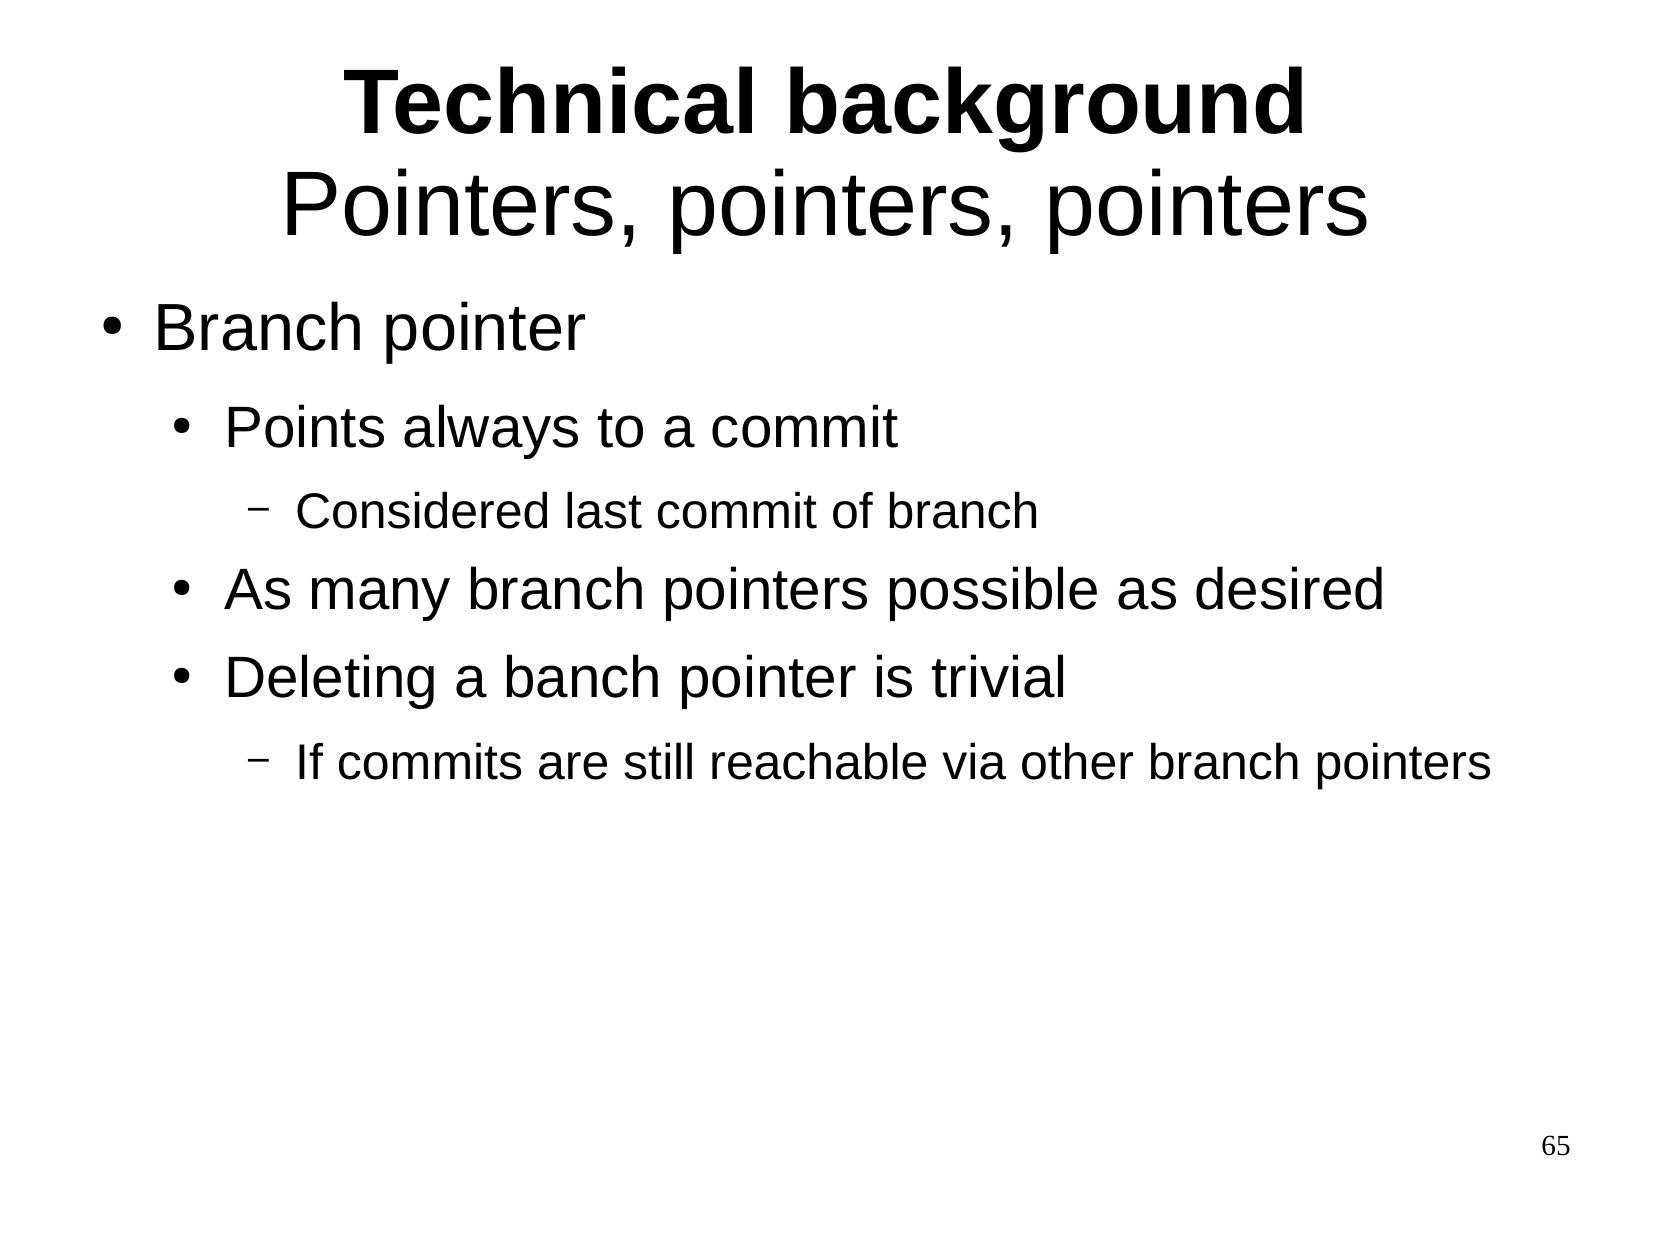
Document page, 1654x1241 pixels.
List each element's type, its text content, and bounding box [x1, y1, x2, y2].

title Technical background Pointers, pointers, pointers [82, 49, 1571, 257]
list Branch pointer Points always to a commit Considered last commit of branch As many branch pointers possible as desired Deleting a banch pointer is trivial If commits are still reachable via other branch pointers [82, 290, 1571, 1010]
